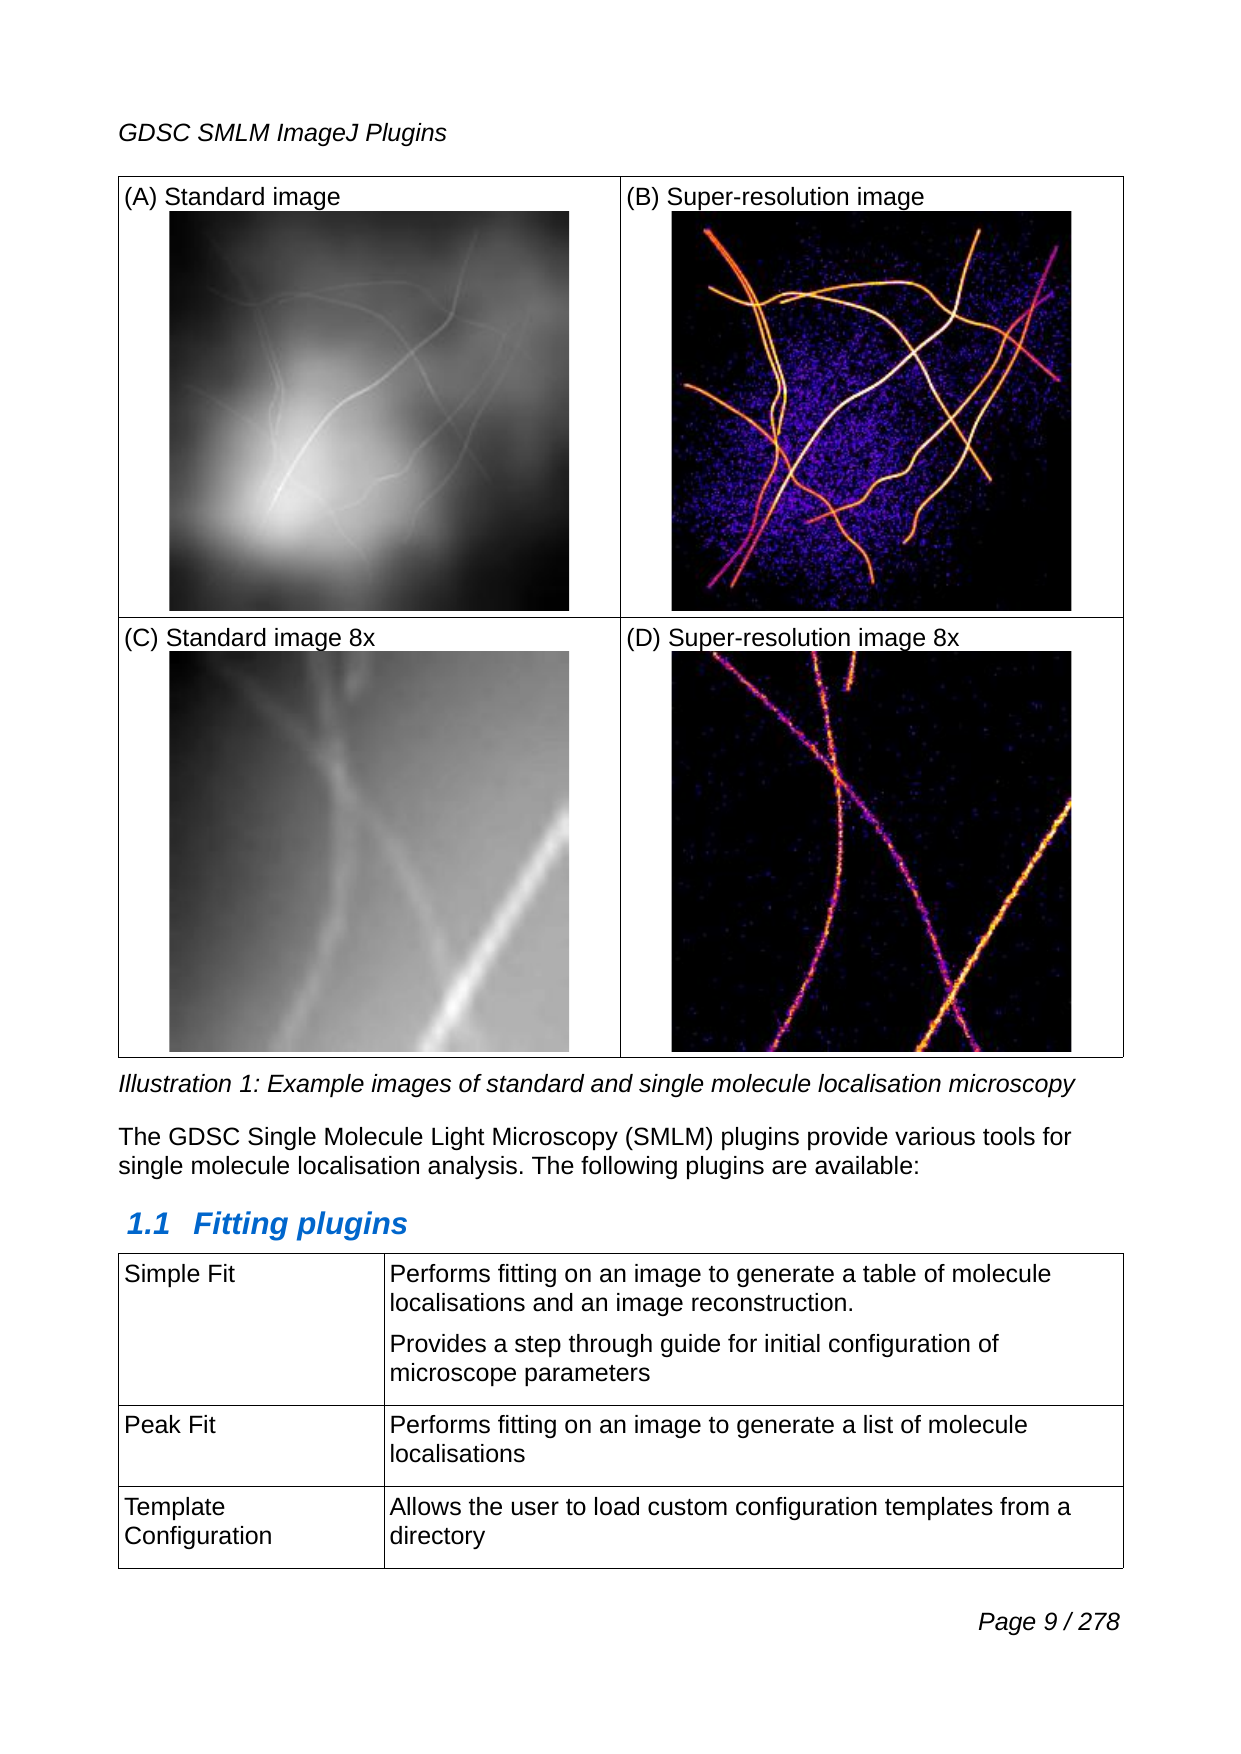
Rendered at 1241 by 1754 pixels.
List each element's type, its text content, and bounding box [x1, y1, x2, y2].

table_cell Performs fitting on an image to generate a list of molecule localisations [385, 1406, 1123, 1486]
table_cell Template Configuration [119, 1487, 384, 1568]
table_cell (C) Standard image 8x [119, 618, 620, 1057]
subtitle Fitting plugins [118, 1205, 1122, 1241]
picture [671, 211, 1072, 611]
text Illustration 1: Example images of standard and single molecule localisation microscopy [118, 1069, 1122, 1098]
table_cell (D) Super-resolution image 8x [621, 618, 1123, 1057]
picture [671, 651, 1072, 1052]
table_header Simple Fit [119, 1254, 384, 1404]
table_header Performs fitting on an image to generate a table of molecule localisations and an image reconstruction. Provides a step through guide for initial configuration of microscope parameters [385, 1254, 1123, 1404]
text The GDSC Single Molecule Light Microscopy (SMLM) plugins provide various tools for single molecule localisation analysis. The following plugins are available: [118, 1122, 1122, 1180]
table_header (B) Super-resolution image [621, 177, 1123, 617]
table_cell Allows the user to load custom configuration templates from a directory [385, 1487, 1123, 1568]
table_cell Peak Fit [119, 1406, 384, 1486]
picture [169, 211, 570, 611]
picture [169, 651, 570, 1052]
table_header (A) Standard image [119, 177, 620, 617]
